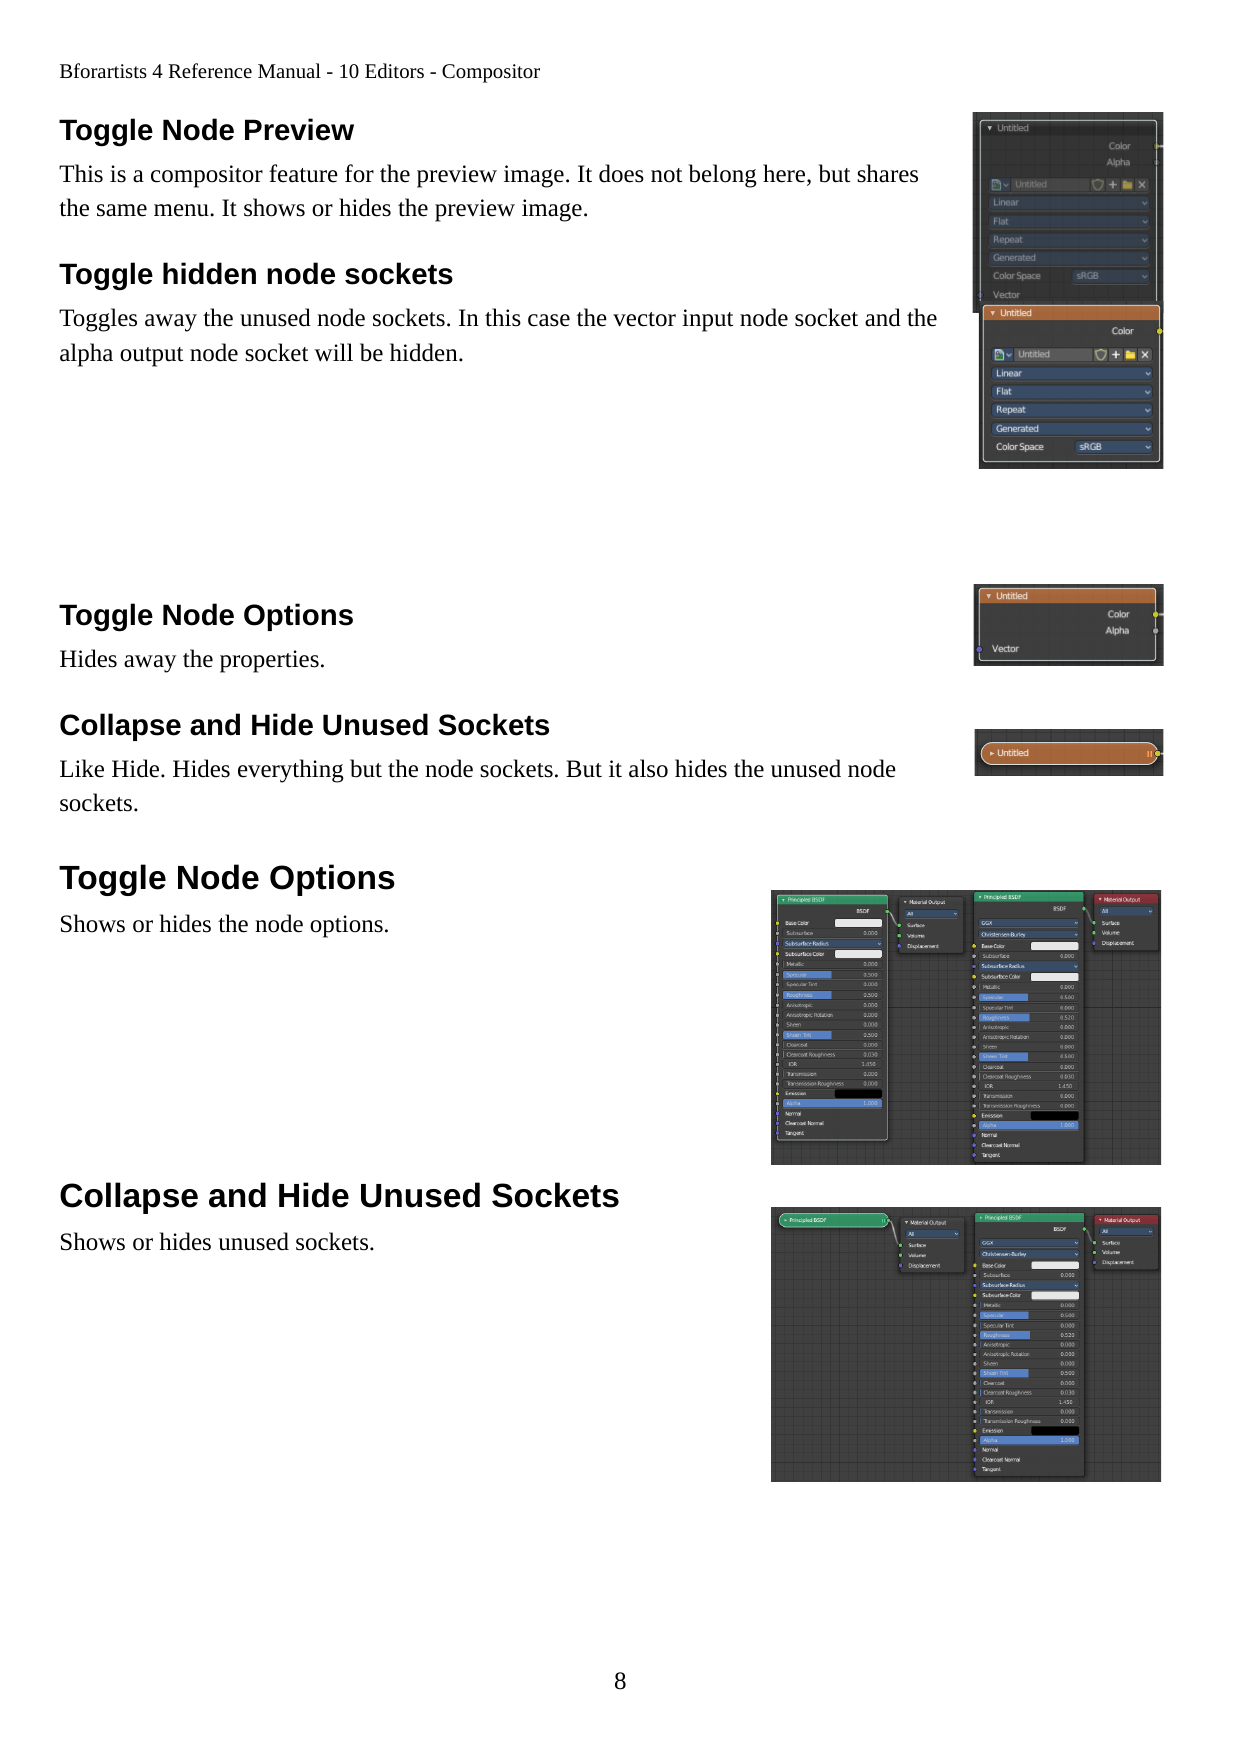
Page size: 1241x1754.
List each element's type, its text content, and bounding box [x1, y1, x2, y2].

picture [974, 729, 1164, 776]
subtitle [1164, 598, 1181, 631]
picture [771, 1207, 1162, 1482]
subtitle Collapse and Hide Unused Sockets [59, 707, 1181, 741]
subtitle [1164, 257, 1181, 291]
text Toggles away the unused node sockets. In this case the vector input node socket and the alpha output node socket will be hidden. [59, 303, 978, 366]
picture [973, 584, 1164, 666]
subtitle Toggle Node Options [59, 598, 973, 631]
subtitle Toggle Node Options [59, 858, 1181, 897]
subtitle Collapse and Hide Unused Sockets [59, 1175, 1181, 1214]
subtitle Toggle Node Preview [59, 113, 972, 146]
subtitle Toggle hidden node sockets [59, 257, 972, 291]
text Hides away the properties. [59, 644, 1181, 673]
text Shows or hides the node options. [59, 909, 771, 938]
picture [972, 112, 1164, 469]
picture [771, 890, 1162, 1165]
subtitle [1164, 113, 1181, 146]
text This is a compositor feature for the preview image. It does not belong here, but shares the same menu. It shows or hides the preview image. [59, 159, 972, 222]
text Like Hide. Hides everything but the node sockets. But it also hides the unused node sockets. [59, 754, 1181, 817]
text Shows or hides unused sockets. [59, 1227, 771, 1255]
